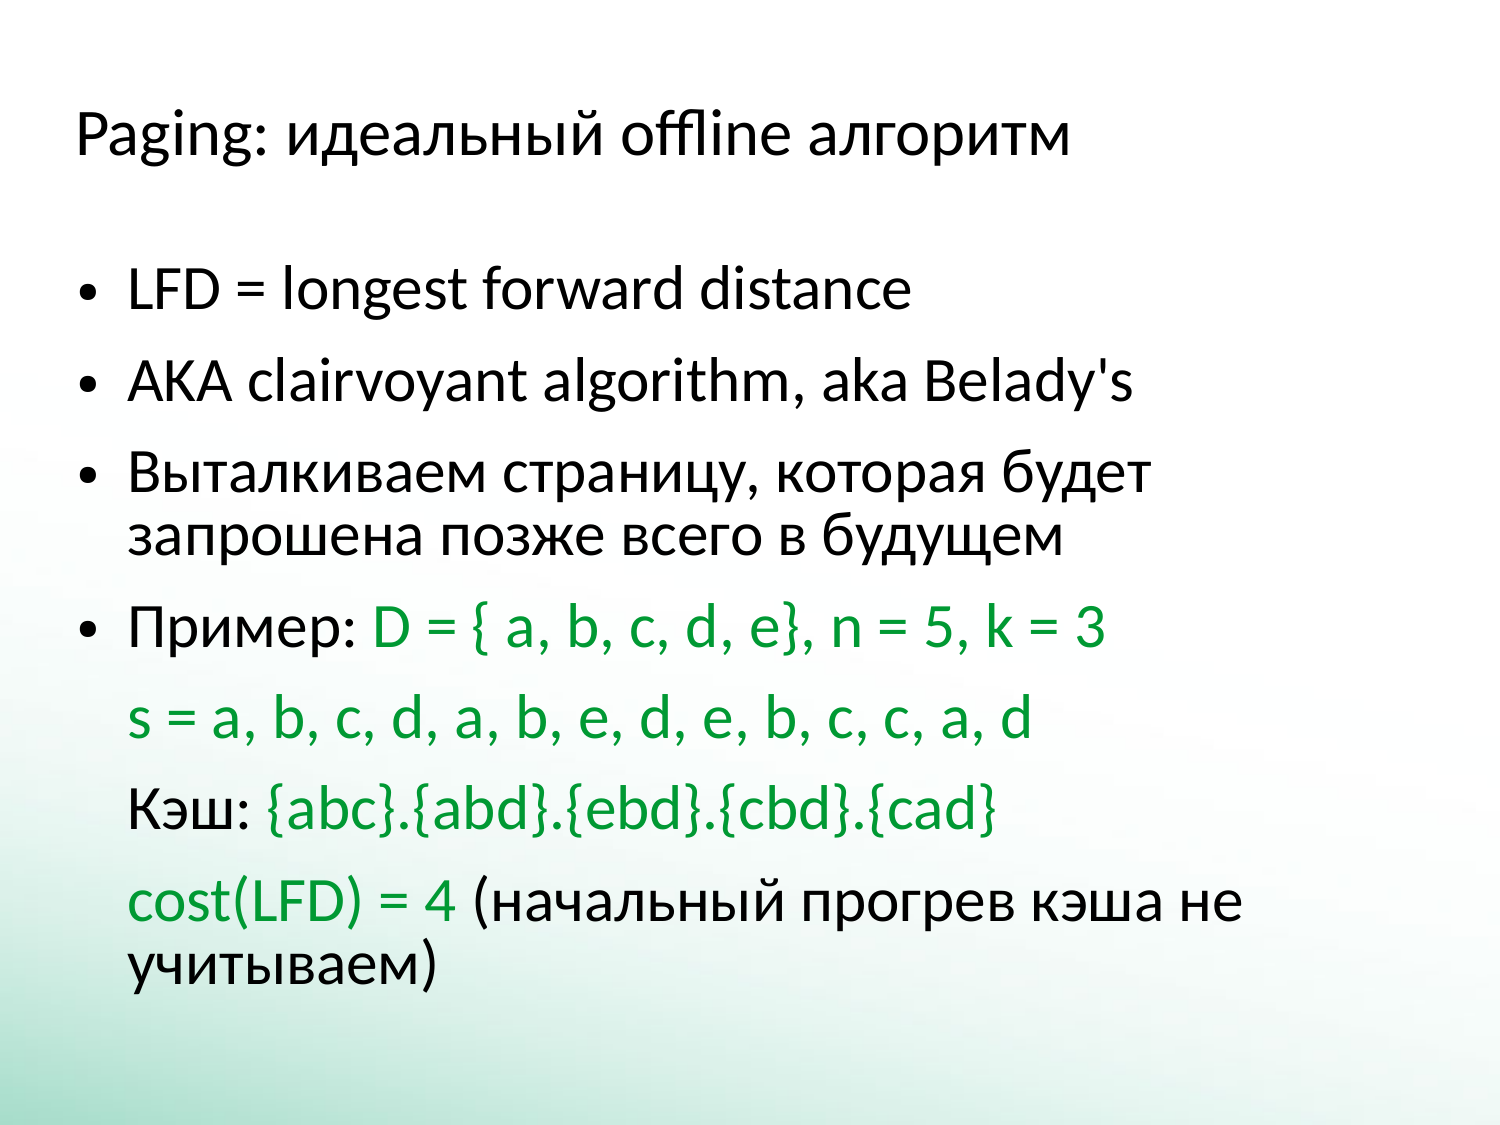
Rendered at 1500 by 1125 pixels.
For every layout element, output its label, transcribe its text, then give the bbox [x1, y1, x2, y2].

list LFD = longest forward distance AKA clairvoyant algorithm, aka Belady's Выталкиваем страницу, которая будет запрошена позже всего в будущем Пример: D = { a, b, c, d, e}, n = 5, k = 3 s = a, b, c, d, a, b, e, d, e, b, c, c, a, d Кэш: {abc}.{abd}.{ebd}.{cbd}.{cad} cost(LFD) = 4 (начальный прогрев кэша не учитываем) [60, 262, 1411, 1005]
title Paging: идеальный offline алгоритм [75, 45, 1425, 233]
picture [0, 0, 1500, 1125]
